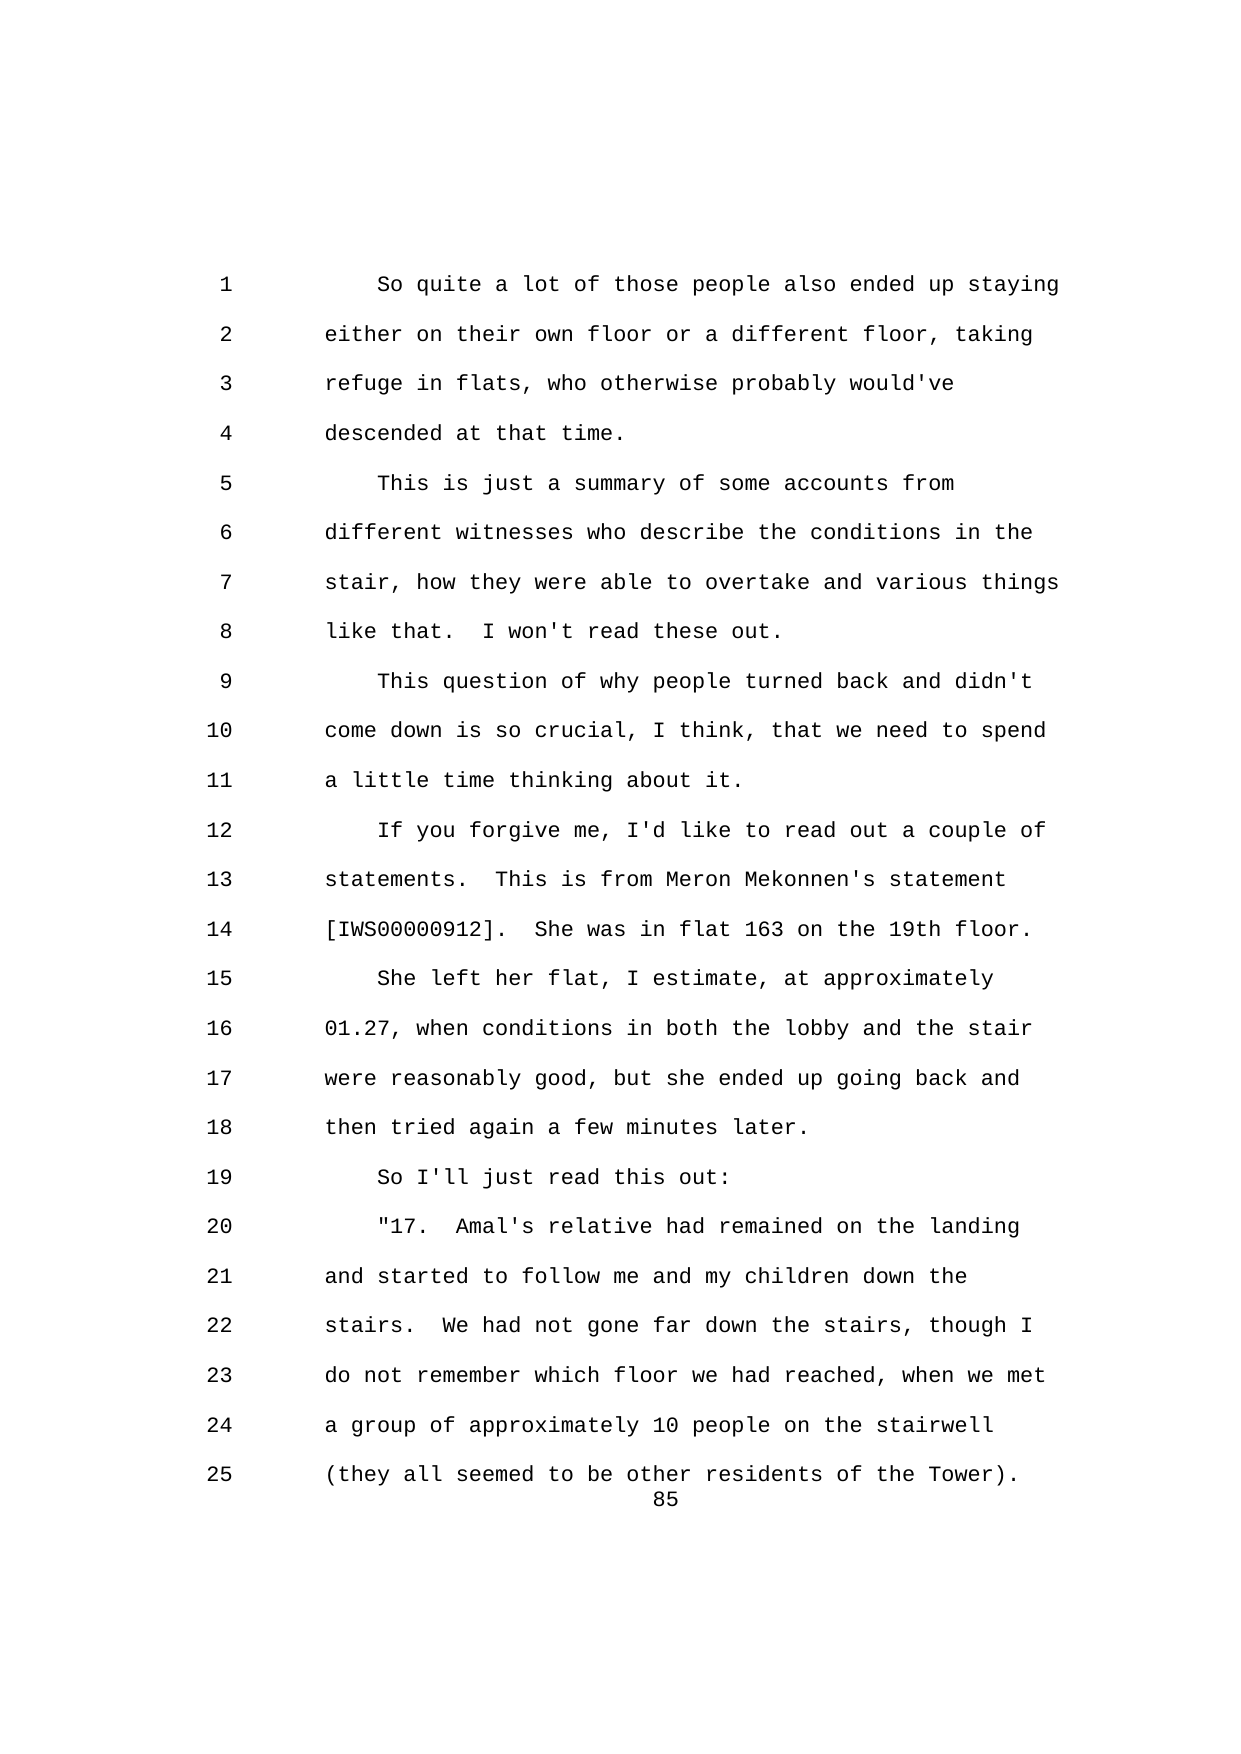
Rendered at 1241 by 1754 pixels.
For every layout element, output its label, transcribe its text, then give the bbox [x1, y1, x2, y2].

text 13 statements. This is from Meron Mekonnen's statement [75, 868, 1165, 893]
text 85 [75, 1488, 1165, 1513]
text 21 and started to follow me and my children down the [75, 1265, 1165, 1290]
text 20 "17. Amal's relative had remained on the landing [75, 1215, 1165, 1240]
text 24 a group of approximately 10 people on the stairwell [75, 1414, 1165, 1438]
text 5 This is just a summary of some accounts from [75, 472, 1165, 496]
text 7 stair, how they were able to overtake and various things [75, 571, 1165, 596]
text 8 like that. I won't read these out. [75, 620, 1165, 645]
text 12 If you forgive me, I'd like to read out a couple of [75, 819, 1165, 843]
text 11 a little time thinking about it. [75, 769, 1165, 794]
text 25 (they all seemed to be other residents of the Tower). [75, 1463, 1165, 1488]
text 1 So quite a lot of those people also ended up staying [75, 273, 1165, 298]
text 23 do not remember which floor we had reached, when we met [75, 1364, 1165, 1389]
text 22 stairs. We had not gone far down the stairs, though I [75, 1314, 1165, 1339]
text 10 come down is so crucial, I think, that we need to spend [75, 719, 1165, 744]
text 16 01.27, when conditions in both the lobby and the stair [75, 1017, 1165, 1042]
text 15 She left her flat, I estimate, at approximately [75, 967, 1165, 992]
text 3 refuge in flats, who otherwise probably would've [75, 372, 1165, 397]
text 4 descended at that time. [75, 422, 1165, 447]
text 6 different witnesses who describe the conditions in the [75, 521, 1165, 546]
text 17 were reasonably good, but she ended up going back and [75, 1067, 1165, 1091]
text 18 then tried again a few minutes later. [75, 1116, 1165, 1141]
text 2 either on their own floor or a different floor, taking [75, 323, 1165, 348]
text 19 So I'll just read this out: [75, 1166, 1165, 1191]
text 9 This question of why people turned back and didn't [75, 670, 1165, 695]
text 14 [IWS00000912]. She was in flat 163 on the 19th floor. [75, 918, 1165, 943]
